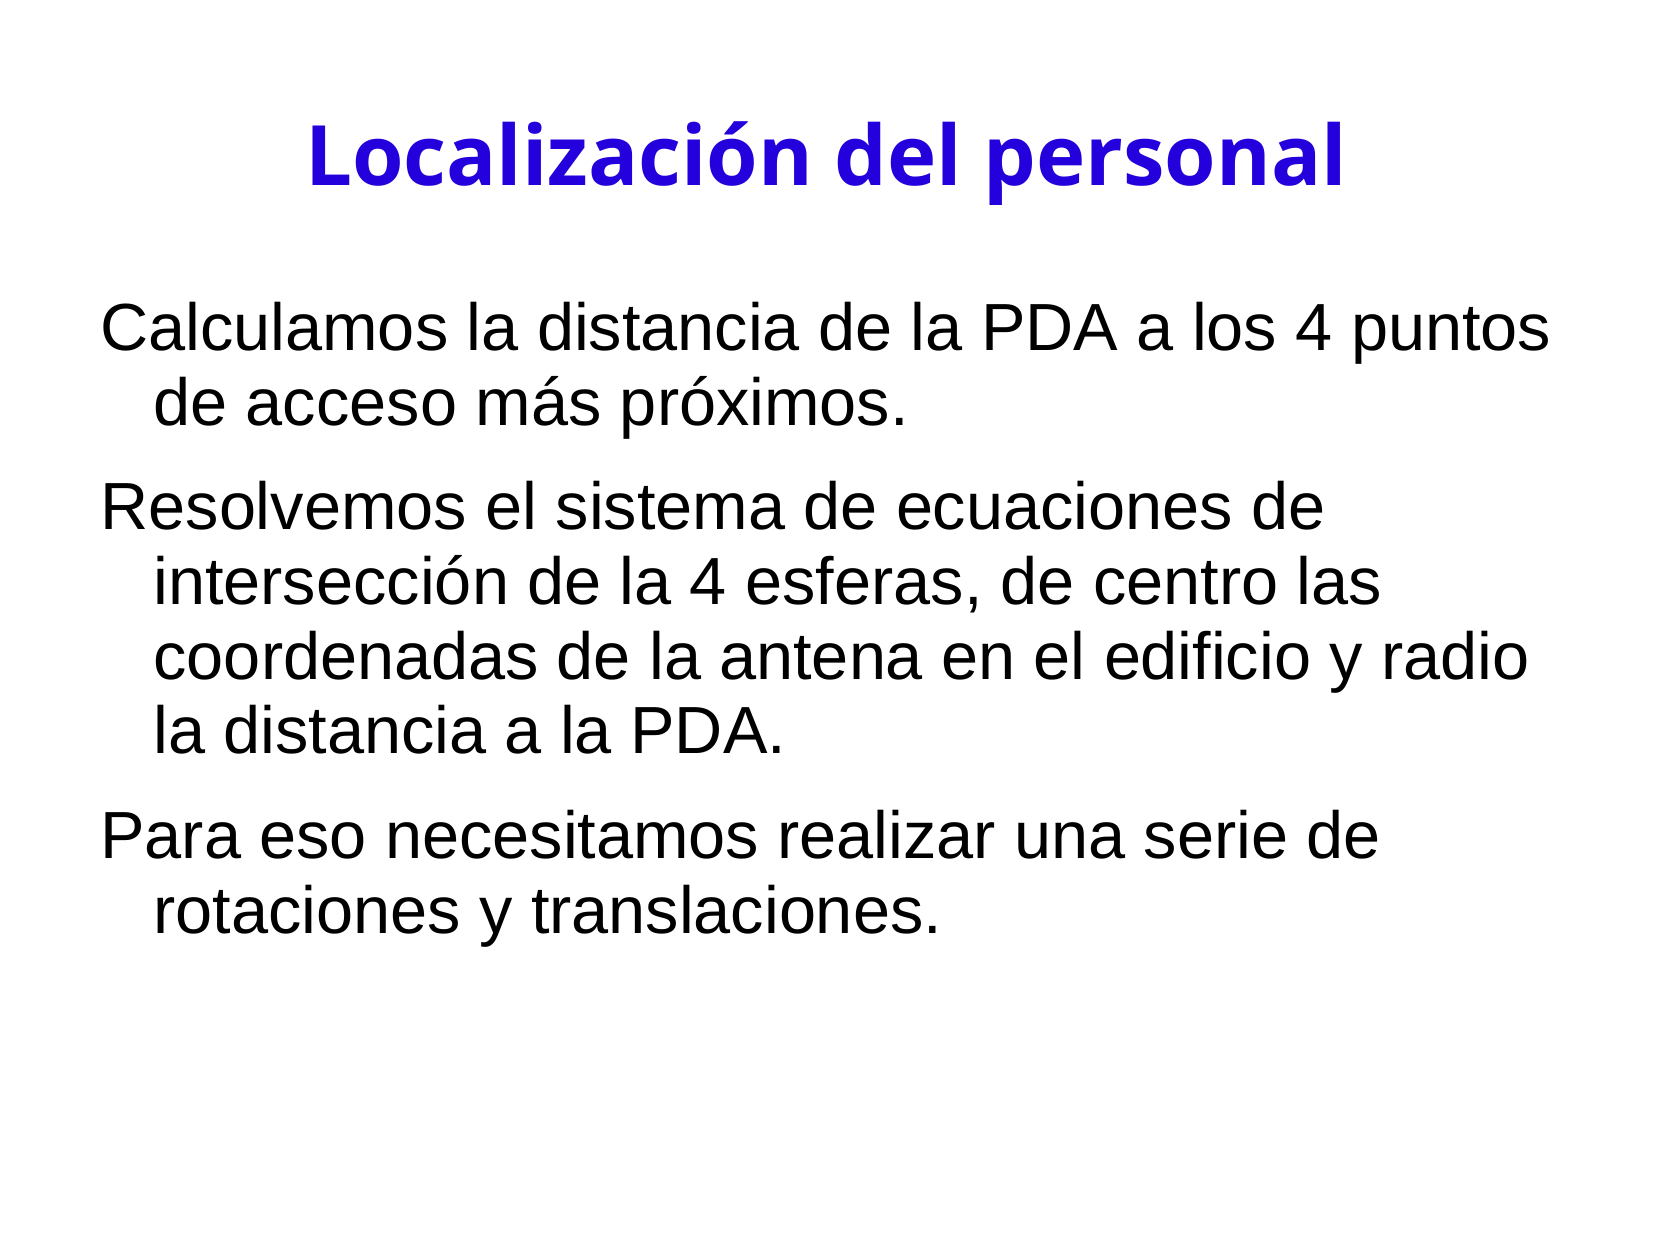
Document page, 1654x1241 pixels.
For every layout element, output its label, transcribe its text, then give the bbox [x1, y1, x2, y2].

title Localización del personal [82, 49, 1571, 257]
list Calculamos la distancia de la PDA a los 4 puntos de acceso más próximos. Resolvemos el sistema de ecuaciones de intersección de la 4 esferas, de centro las coordenadas de la antena en el edificio y radio la distancia a la PDA. Para eso necesitamos realizar una serie de rotaciones y translaciones. [82, 290, 1571, 1144]
